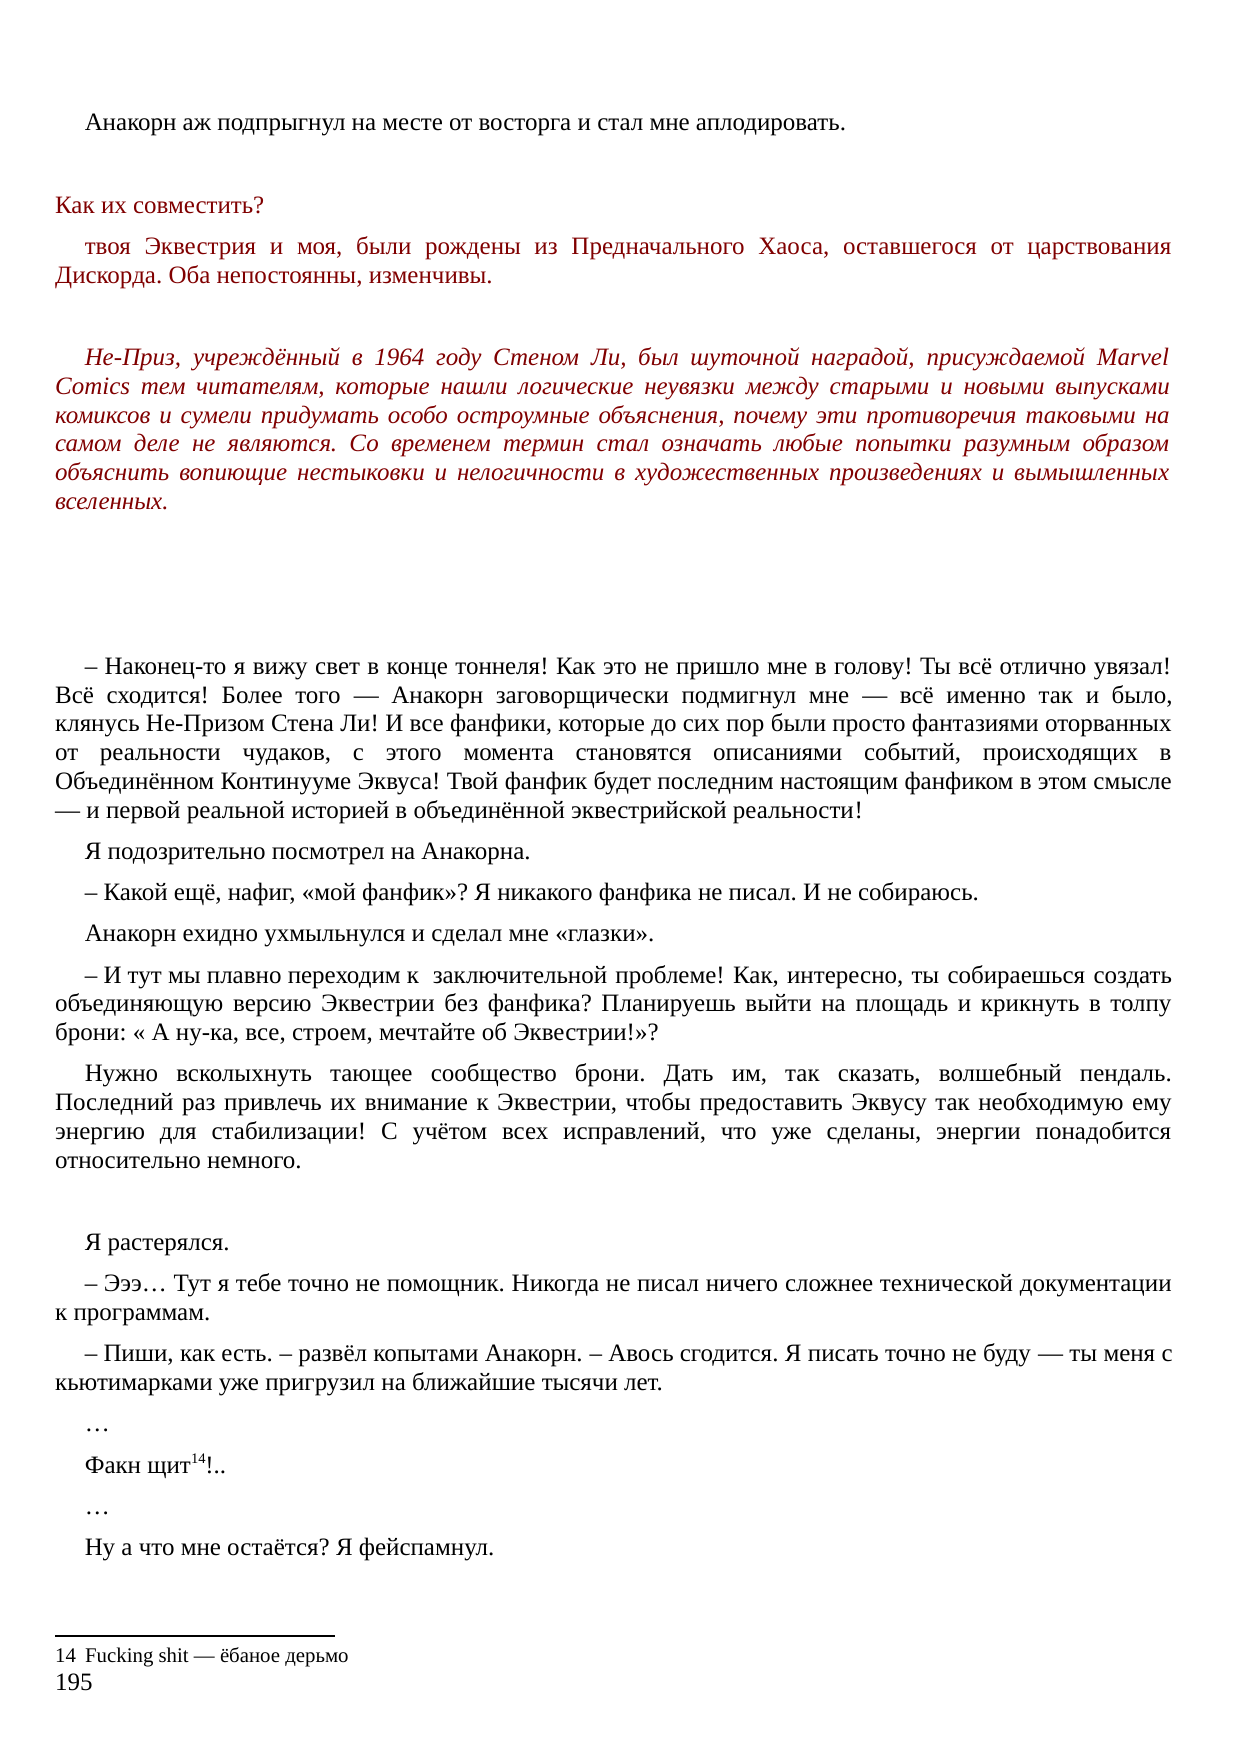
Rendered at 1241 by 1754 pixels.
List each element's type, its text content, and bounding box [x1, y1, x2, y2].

text Анакорн аж подпрыгнул на месте от восторга и стал мне аплодировать. [55, 107, 1173, 136]
text Анакорн ехидно ухмыльнулся и сделал мне «глазки». [55, 918, 1173, 947]
text – Наконец-то я вижу свет в конце тоннеля! Как это не пришло мне в голову! Ты всё отлично увязал! Всё сходится! Более того — Анакорн заговорщически подмигнул мне — всё именно так и было, клянусь Не-Призом Стена Ли! И все фанфики, которые до сих пор были просто фантазиями оторванных от реальности чудаков, с этого момента становятся описаниями событий, происходящих в Объединённом Континууме Эквуса! Твой фанфик будет последним настоящим фанфиком в этом смысле — и первой реальной историей в объединённой эквестрийской реальности! [55, 651, 1173, 823]
text … [55, 1408, 1173, 1437]
text Я растерялся. [55, 1227, 1173, 1256]
text Факн щит!.. [55, 1450, 1173, 1478]
text твоя Эквестрия и моя, были рождены из Предначального Хаоса, оставшегося от царствования Дискорда. Оба непостоянны, изменчивы. [55, 231, 1173, 288]
text Как их совместить? [55, 190, 1173, 218]
text – Эээ… Тут я тебе точно не помощник. Никогда не писал ничего сложнее технической документации к программам. [55, 1268, 1173, 1326]
text – Пиши, как есть. – развёл копытами Анакорн. – Авось сгодится. Я писать точно не буду — ты меня с кьютимарками уже пригрузил на ближайшие тысячи лет. [55, 1338, 1173, 1396]
text – И тут мы плавно переходим к заключительной проблеме! Как, интересно, ты собираешься создать объединяющую версию Эквестрии без фанфика? Планируешь выйти на площадь и крикнуть в толпу брони: « А ну-ка, все, строем, мечтайте об Эквестрии!»? [55, 960, 1173, 1046]
text Ну а что мне остаётся? Я фейспамнул. [55, 1532, 1173, 1561]
text Fucking shit — ёбаное дерьмо [55, 1642, 1173, 1667]
text Не-Приз, учреждённый в 1964 году Стеном Ли, был шуточной наградой, присуждаемой Marvel Comics тем читателям, которые нашли логические неувязки между старыми и новыми выпусками комиксов и сумели придумать особо остроумные объяснения, почему эти противоречия таковыми на самом деле не являются. Со временем термин стал означать любые попытки разумным образом объяснить вопиющие нестыковки и нелогичности в художественных произведениях и вымышленных вселенных. [55, 342, 1173, 515]
text … [55, 1491, 1173, 1520]
text Нужно всколыхнуть тающее сообщество брони. Дать им, так сказать, волшебный пендаль. Последний раз привлечь их внимание к Эквестрии, чтобы предоставить Эквусу так необходимую ему энергию для стабилизации! С учётом всех исправлений, что уже сделаны, энергии понадобится относительно немного. [55, 1058, 1173, 1173]
text Я подозрительно посмотрел на Анакорна. [55, 836, 1173, 865]
text – Какой ещё, нафиг, «мой фанфик»? Я никакого фанфика не писал. И не собираюсь. [55, 877, 1173, 906]
